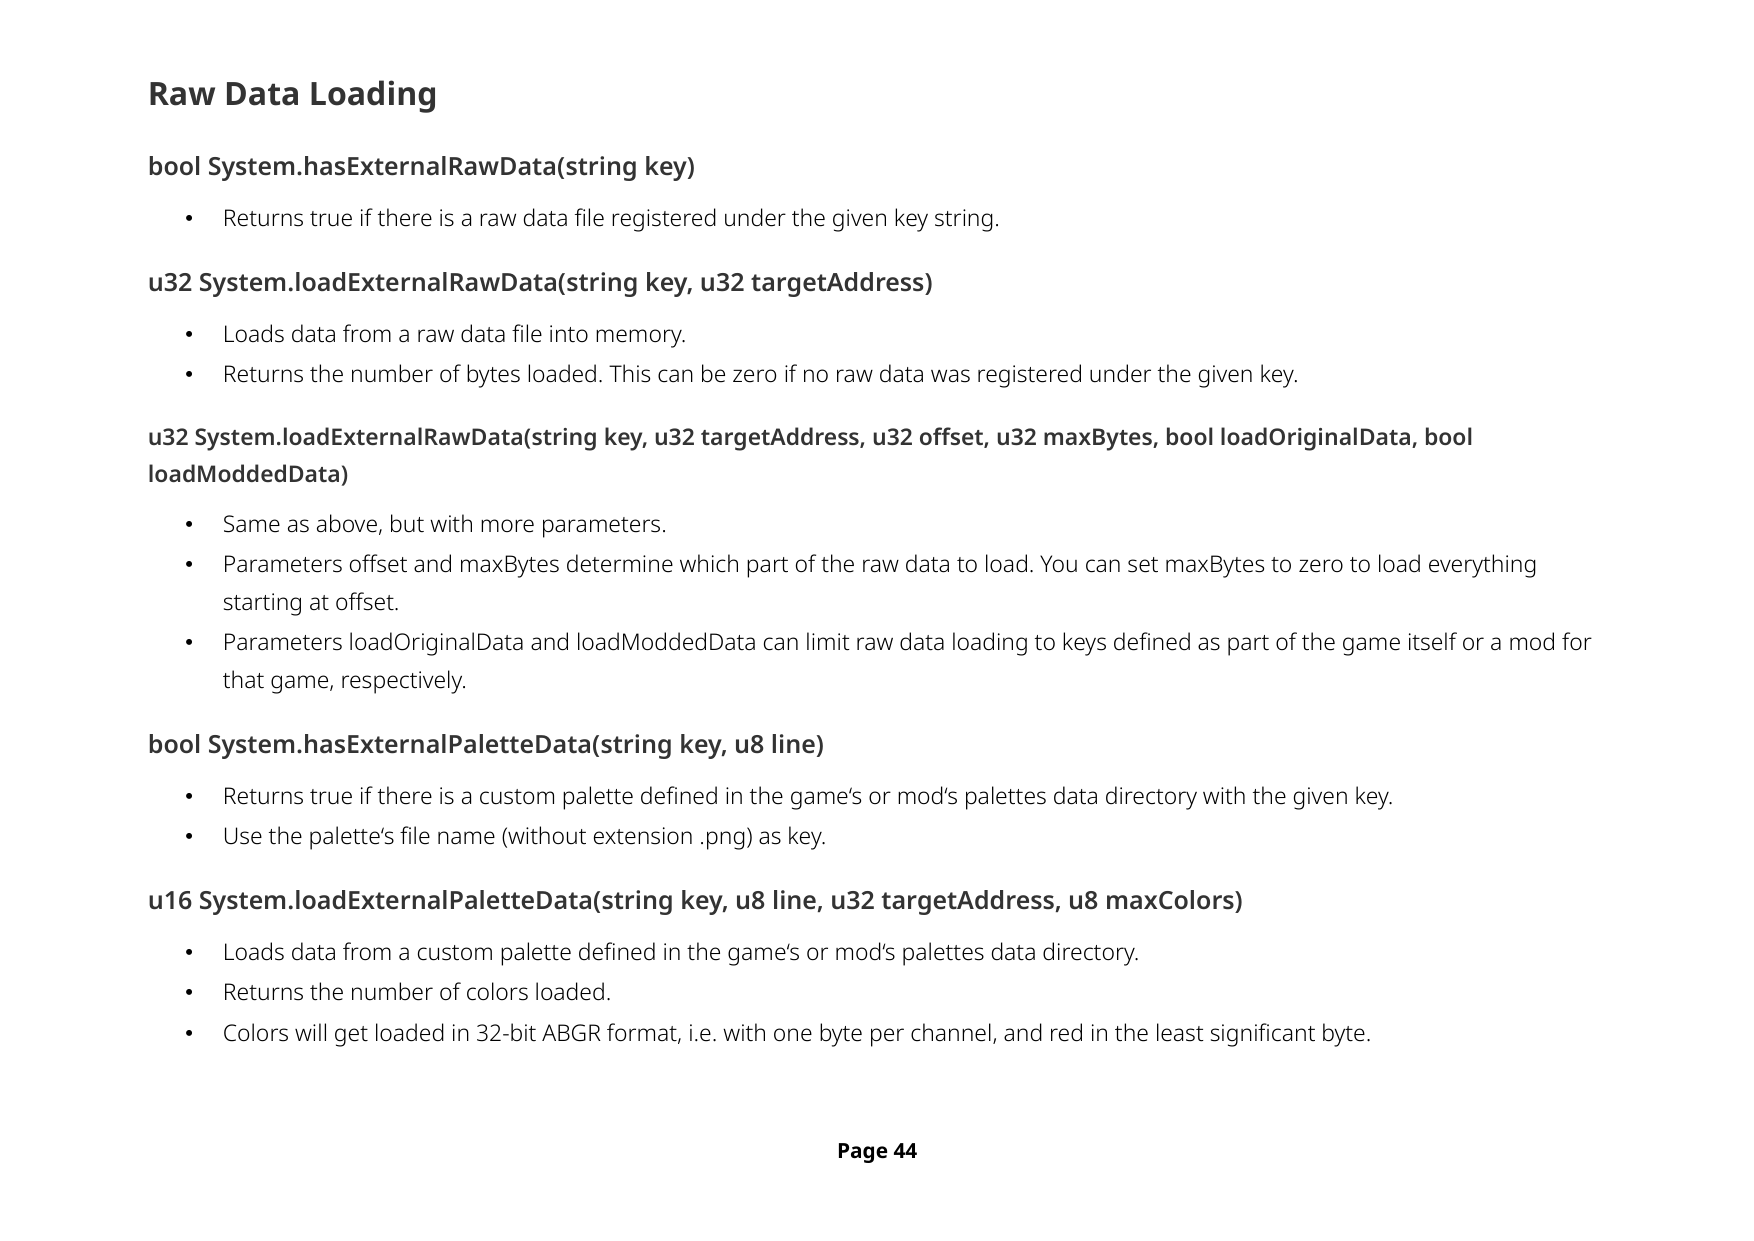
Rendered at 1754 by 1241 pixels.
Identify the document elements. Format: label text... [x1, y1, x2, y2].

subtitle bool System.hasExternalRawData(string key) [148, 148, 1606, 182]
list Loads data from a raw data file into memory. [185, 317, 1606, 349]
list Parameters loadOriginalData and loadModdedData can limit raw data loading to keys defined as part of the game itself or a mod for that game, respectively. [185, 626, 1606, 695]
list Returns true if there is a raw data file registered under the given key string. [185, 202, 1606, 233]
list Use the palette‘s file name (without extension .png) as key. [185, 820, 1606, 851]
list Loads data from a custom palette defined in the game‘s or mod‘s palettes data directory. [185, 936, 1606, 967]
subtitle Raw Data Loading [148, 71, 1606, 114]
list Returns the number of bytes loaded. This can be zero if no raw data was registered under the given key. [185, 358, 1606, 389]
list Colors will get loaded in 32-bit ABGR format, i.e. with one byte per channel, and red in the least significant byte. [185, 1017, 1606, 1048]
subtitle u32 System.loadExternalRawData(string key, u32 targetAddress, u32 offset, u32 maxBytes, bool loadOriginalData, bool loadModdedData) [148, 420, 1606, 489]
list Parameters offset and maxBytes determine which part of the raw data to load. You can set maxBytes to zero to load everything starting at offset. [185, 548, 1606, 617]
subtitle bool System.hasExternalPaletteData(string key, u8 line) [148, 726, 1606, 760]
subtitle u32 System.loadExternalRawData(string key, u32 targetAddress) [148, 264, 1606, 298]
list Returns the number of colors loaded. [185, 976, 1606, 1007]
list Same as above, but with more parameters. [185, 508, 1606, 539]
subtitle u16 System.loadExternalPaletteData(string key, u8 line, u32 targetAddress, u8 maxColors) [148, 882, 1606, 917]
list Returns true if there is a custom palette defined in the game‘s or mod‘s palettes data directory with the given key. [185, 779, 1606, 811]
